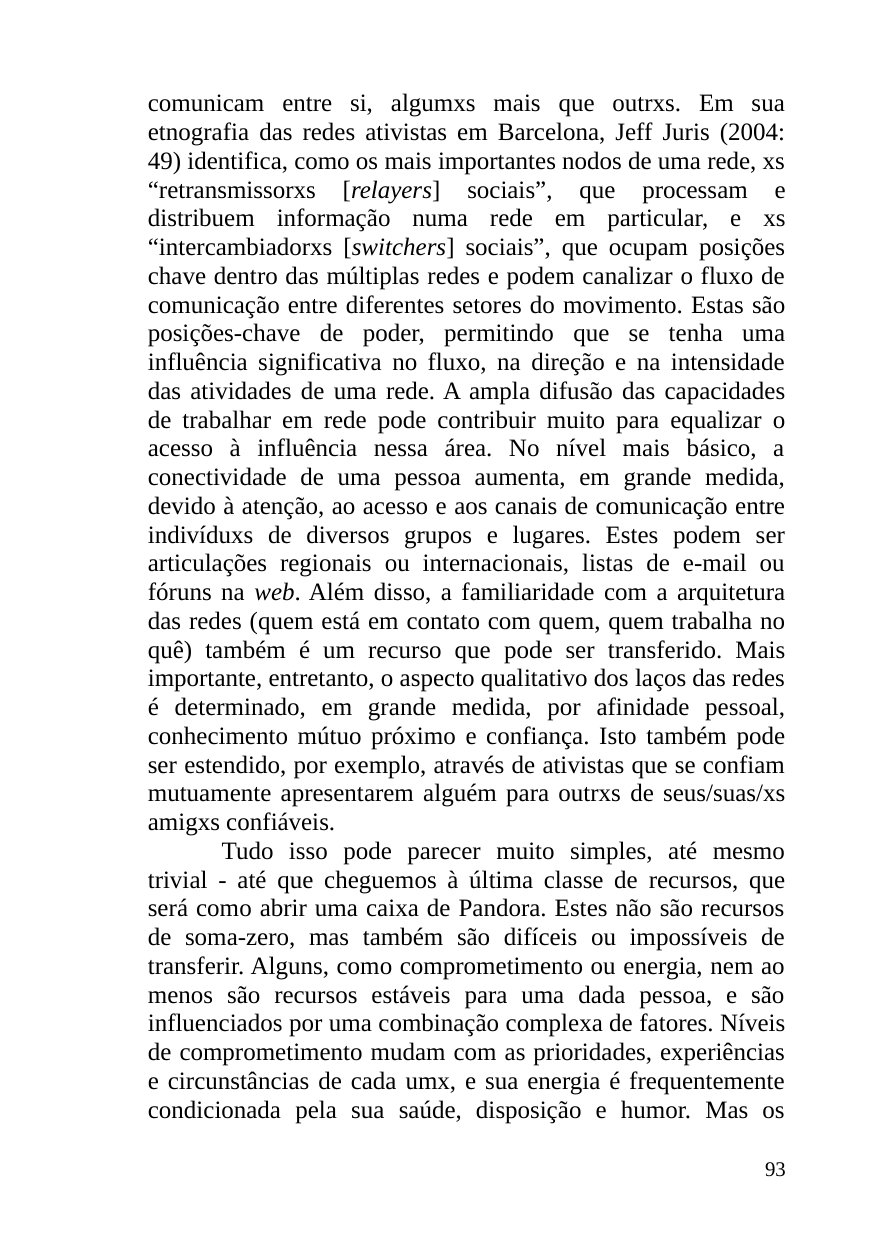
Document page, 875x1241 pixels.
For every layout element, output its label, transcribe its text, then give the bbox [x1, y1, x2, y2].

text Tudo isso pode parecer muito simples, até mesmo trivial - até que cheguemos à última classe de recursos, que será como abrir uma caixa de Pandora. Estes não são recursos de soma-zero, mas também são difíceis ou impossíveis de transferir. Alguns, como comprometimento ou energia, nem ao menos são recursos estáveis para uma dada pessoa, e são influenciados por uma combinação complexa de fatores. Níveis de comprometimento mudam com as prioridades, experiências e circunstâncias de cada umx, e sua energia é frequentemente condicionada pela sua saúde, disposição e humor. Mas os [148, 836, 786, 1123]
text comunicam entre si, algumxs mais que outrxs. Em sua etnografia das redes ativistas em Barcelona, Jeff Juris (2004: 49) identifica, como os mais importantes nodos de uma rede, xs “retransmissorxs [relayers] sociais”, que processam e distribuem informação numa rede em particular, e xs “intercambiadorxs [switchers] sociais”, que ocupam posições chave dentro das múltiplas redes e podem canalizar o fluxo de comunicação entre diferentes setores do movimento. Estas são posições-chave de poder, permitindo que se tenha uma influência significativa no fluxo, na direção e na intensidade das atividades de uma rede. A ampla difusão das capacidades de trabalhar em rede pode contribuir muito para equalizar o acesso à influência nessa área. No nível mais básico, a conectividade de uma pessoa aumenta, em grande medida, devido à atenção, ao acesso e aos canais de comunicação entre indivíduxs de diversos grupos e lugares. Estes podem ser articulações regionais ou internacionais, listas de e-mail ou fóruns na web. Além disso, a familiaridade com a arquitetura das redes (quem está em contato com quem, quem trabalha no quê) também é um recurso que pode ser transferido. Mais importante, entretanto, o aspecto qualitativo dos laços das redes é determinado, em grande medida, por afinidade pessoal, conhecimento mútuo próximo e confiança. Isto também pode ser estendido, por exemplo, através de ativistas que se confiam mutuamente apresentarem alguém para outrxs de seus/suas/xs amigxs confiáveis. [148, 88, 786, 836]
